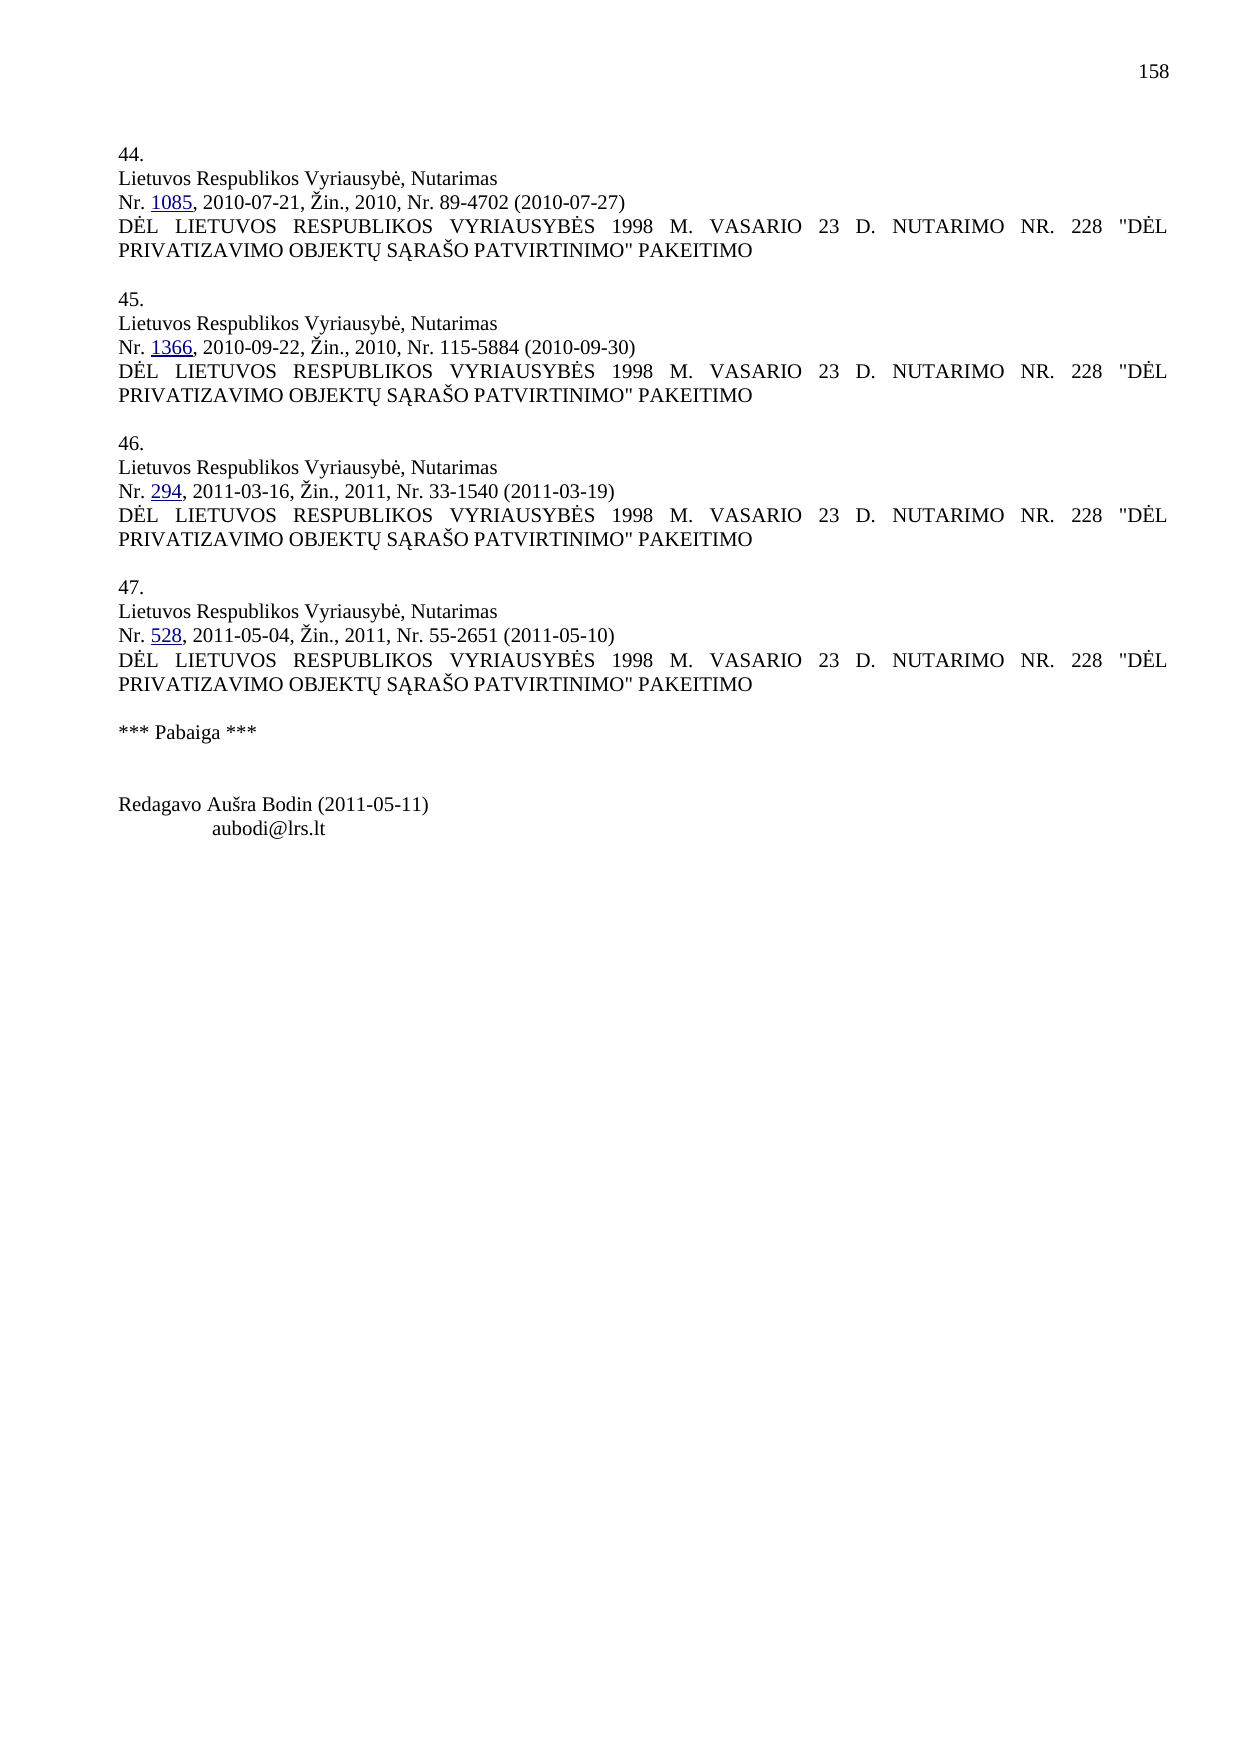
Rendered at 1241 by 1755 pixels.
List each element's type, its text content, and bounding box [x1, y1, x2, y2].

text Nr. 294, 2011-03-16, Žin., 2011, Nr. 33-1540 (2011-03-19) [118, 479, 1169, 503]
text DĖL LIETUVOS RESPUBLIKOS VYRIAUSYBĖS 1998 M. VASARIO 23 D. NUTARIMO NR. 228 "DĖL PRIVATIZAVIMO OBJEKTŲ SĄRAŠO PATVIRTINIMO" PAKEITIMO [118, 214, 1169, 262]
text DĖL LIETUVOS RESPUBLIKOS VYRIAUSYBĖS 1998 M. VASARIO 23 D. NUTARIMO NR. 228 "DĖL PRIVATIZAVIMO OBJEKTŲ SĄRAŠO PATVIRTINIMO" PAKEITIMO [118, 503, 1169, 551]
text Lietuvos Respublikos Vyriausybė, Nutarimas [118, 166, 1169, 190]
text 45. [118, 287, 1169, 311]
text aubodi@lrs.lt [118, 816, 1169, 840]
text *** Pabaiga *** [118, 720, 1169, 744]
text 44. [118, 142, 1169, 166]
text Lietuvos Respublikos Vyriausybė, Nutarimas [118, 599, 1169, 623]
text Lietuvos Respublikos Vyriausybė, Nutarimas [118, 311, 1169, 335]
text DĖL LIETUVOS RESPUBLIKOS VYRIAUSYBĖS 1998 M. VASARIO 23 D. NUTARIMO NR. 228 "DĖL PRIVATIZAVIMO OBJEKTŲ SĄRAŠO PATVIRTINIMO" PAKEITIMO [118, 647, 1169, 696]
text Nr. 528, 2011-05-04, Žin., 2011, Nr. 55-2651 (2011-05-10) [118, 623, 1169, 647]
text Nr. 1366, 2010-09-22, Žin., 2010, Nr. 115-5884 (2010-09-30) [118, 335, 1169, 359]
text 47. [118, 575, 1169, 599]
text Lietuvos Respublikos Vyriausybė, Nutarimas [118, 455, 1169, 479]
text DĖL LIETUVOS RESPUBLIKOS VYRIAUSYBĖS 1998 M. VASARIO 23 D. NUTARIMO NR. 228 "DĖL PRIVATIZAVIMO OBJEKTŲ SĄRAŠO PATVIRTINIMO" PAKEITIMO [118, 359, 1169, 407]
text Redagavo Aušra Bodin (2011-05-11) [118, 792, 1169, 816]
text 46. [118, 431, 1169, 455]
text Nr. 1085, 2010-07-21, Žin., 2010, Nr. 89-4702 (2010-07-27) [118, 190, 1169, 214]
